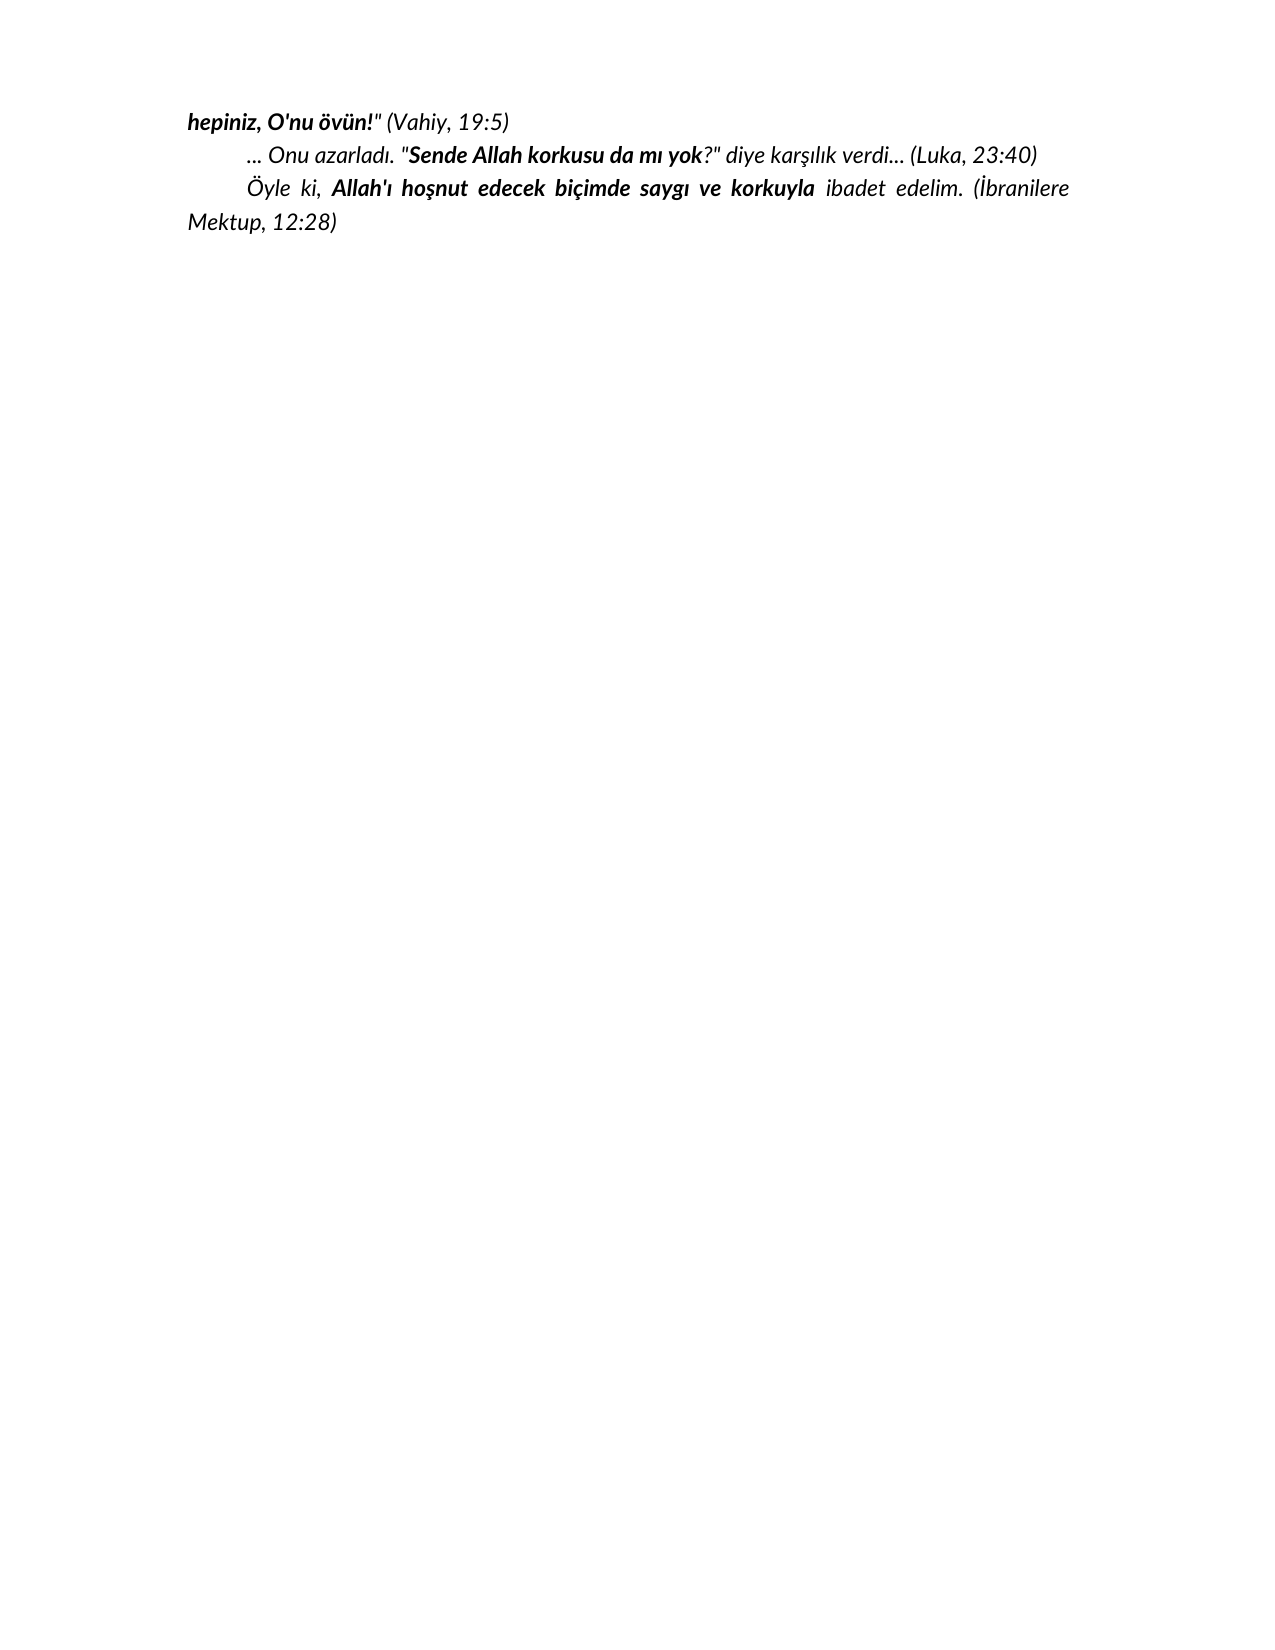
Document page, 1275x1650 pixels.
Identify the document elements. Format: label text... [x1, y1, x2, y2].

text hepiniz, O'nu övün!" (Vahiy, 19:5) [187, 103, 1070, 137]
text Öyle ki, Allah'ı hoşnut edecek biçimde saygı ve korkuyla ibadet edelim. (İbranilere Mektup, 12:28) [187, 170, 1070, 237]
text ... Onu azarladı. "Sende Allah korkusu da mı yok?" diye karşılık verdi... (Luka, 23:40) [187, 137, 1070, 170]
